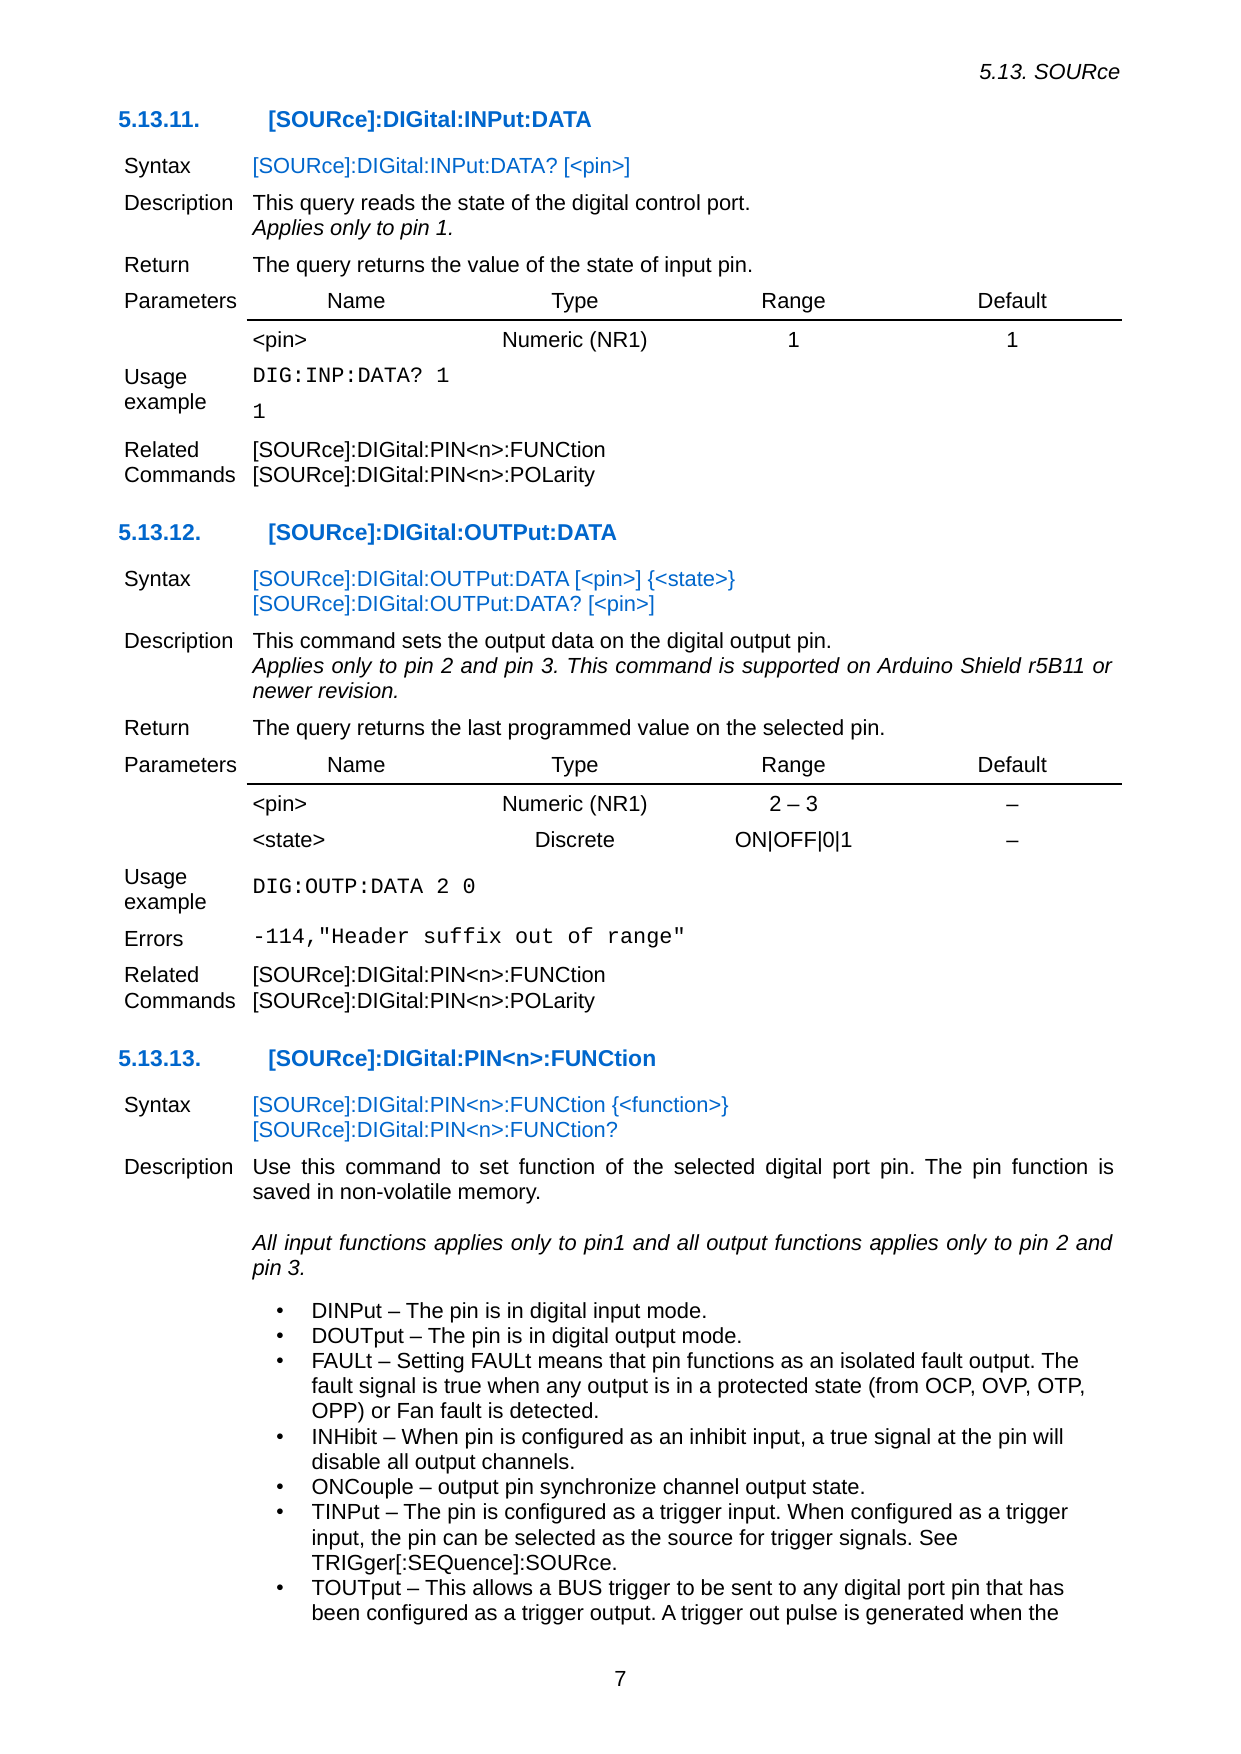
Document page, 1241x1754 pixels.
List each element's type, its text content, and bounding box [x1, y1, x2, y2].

table_cell Name [247, 746, 465, 783]
subtitle [SOURce]:DIGital:OUTPut:DATA [118, 519, 1122, 546]
table_cell Default [903, 746, 1122, 783]
table_cell Errors [118, 920, 247, 957]
table_cell 1 [903, 321, 1122, 358]
subtitle [SOURce]:DIGital:INPut:DATA [118, 106, 1122, 133]
table_cell ON|OFF|0|1 [684, 821, 903, 858]
table_cell Usage example [118, 358, 247, 431]
table_cell Type [465, 283, 684, 319]
subtitle [SOURce]:DIGital:PIN<n>:FUNCtion [118, 1045, 1122, 1071]
table_cell <pin> [247, 321, 465, 358]
table_header [SOURce]:DIGital:PIN<n>:FUNCtion {<function>} [SOURce]:DIGital:PIN<n>:FUNCtion? [247, 1086, 1122, 1148]
table_cell Related Commands [118, 957, 247, 1018]
table_cell Return [118, 709, 247, 746]
table_header Syntax [118, 148, 247, 184]
table_cell Usage example [118, 858, 247, 920]
table_cell Discrete [465, 821, 684, 858]
table_cell 1 [684, 321, 903, 358]
table_cell Default [903, 283, 1122, 319]
table_cell This query reads the state of the digital control port. Applies only to pin 1. [247, 184, 1122, 246]
table_cell Range [684, 283, 903, 319]
table_cell Numeric (NR1) [465, 321, 684, 358]
table_cell [118, 821, 247, 858]
table_cell DIG:OUTP:DATA 2 0 [247, 858, 1122, 920]
table_cell -114,"Header suffix out of range" [247, 920, 1122, 957]
table_cell Numeric (NR1) [465, 785, 684, 821]
table_cell [SOURce]:DIGital:PIN<n>:FUNCtion [SOURce]:DIGital:PIN<n>:POLarity [247, 957, 1122, 1018]
table_cell DIG:INP:DATA? 1 1 [247, 358, 1122, 431]
table_cell Parameters [118, 283, 247, 358]
table_cell <pin> [247, 785, 465, 821]
table_cell – [903, 785, 1122, 821]
table_cell The query returns the value of the state of input pin. [247, 246, 1122, 283]
table_header [SOURce]:DIGital:INPut:DATA? [<pin>] [247, 148, 1122, 184]
table_cell <state> [247, 821, 465, 858]
table_cell Description [118, 622, 247, 709]
table_cell 2 – 3 [684, 785, 903, 821]
table_cell This command sets the output data on the digital output pin. Applies only to pin 2 and pin 3. This command is supported on Arduino Shield r5B11 or newer revision. [247, 622, 1122, 709]
table_header Syntax [118, 560, 247, 622]
table_cell [SOURce]:DIGital:PIN<n>:FUNCtion [SOURce]:DIGital:PIN<n>:POLarity [247, 431, 1122, 493]
table_cell Range [684, 746, 903, 783]
table_cell Description [118, 1148, 247, 1631]
table_cell Return [118, 246, 247, 283]
table_cell Type [465, 746, 684, 783]
table_cell Parameters [118, 746, 247, 821]
table_header Syntax [118, 1086, 247, 1148]
table_cell Description [118, 184, 247, 246]
table_cell Use this command to set function of the selected digital port pin. The pin function is saved in non-volatile memory. All input functions applies only to pin1 and all output functions applies only to pin 2 and pin 3. DINPut – The pin is in digital input mode. DOUTput – The pin is in digital output mode. FAULt – Setting FAULt means that pin functions as an isolated fault output. The fault signal is true when any output is in a protected state (from OCP, OVP, OTP, OPP) or Fan fault is detected. INHibit – When pin is configured as an inhibit input, a true signal at the pin will disable all output channels. ONCouple – output pin synchronize channel output state. TINPut – The pin is configured as a trigger input. When configured as a trigger input, the pin can be selected as the source for trigger signals. See TRIGger[:SEQuence]:SOURce. TOUTput – This allows a BUS trigger to be sent to any digital port pin that has been configured as a trigger output. A trigger out pulse is generated when the [247, 1148, 1122, 1631]
table_cell The query returns the last programmed value on the selected pin. [247, 709, 1122, 746]
table_cell Name [247, 283, 465, 319]
table_cell – [903, 821, 1122, 858]
table_header [SOURce]:DIGital:OUTPut:DATA [<pin>] {<state>} [SOURce]:DIGital:OUTPut:DATA? [<pin>] [247, 560, 1122, 622]
table_cell Related Commands [118, 431, 247, 493]
